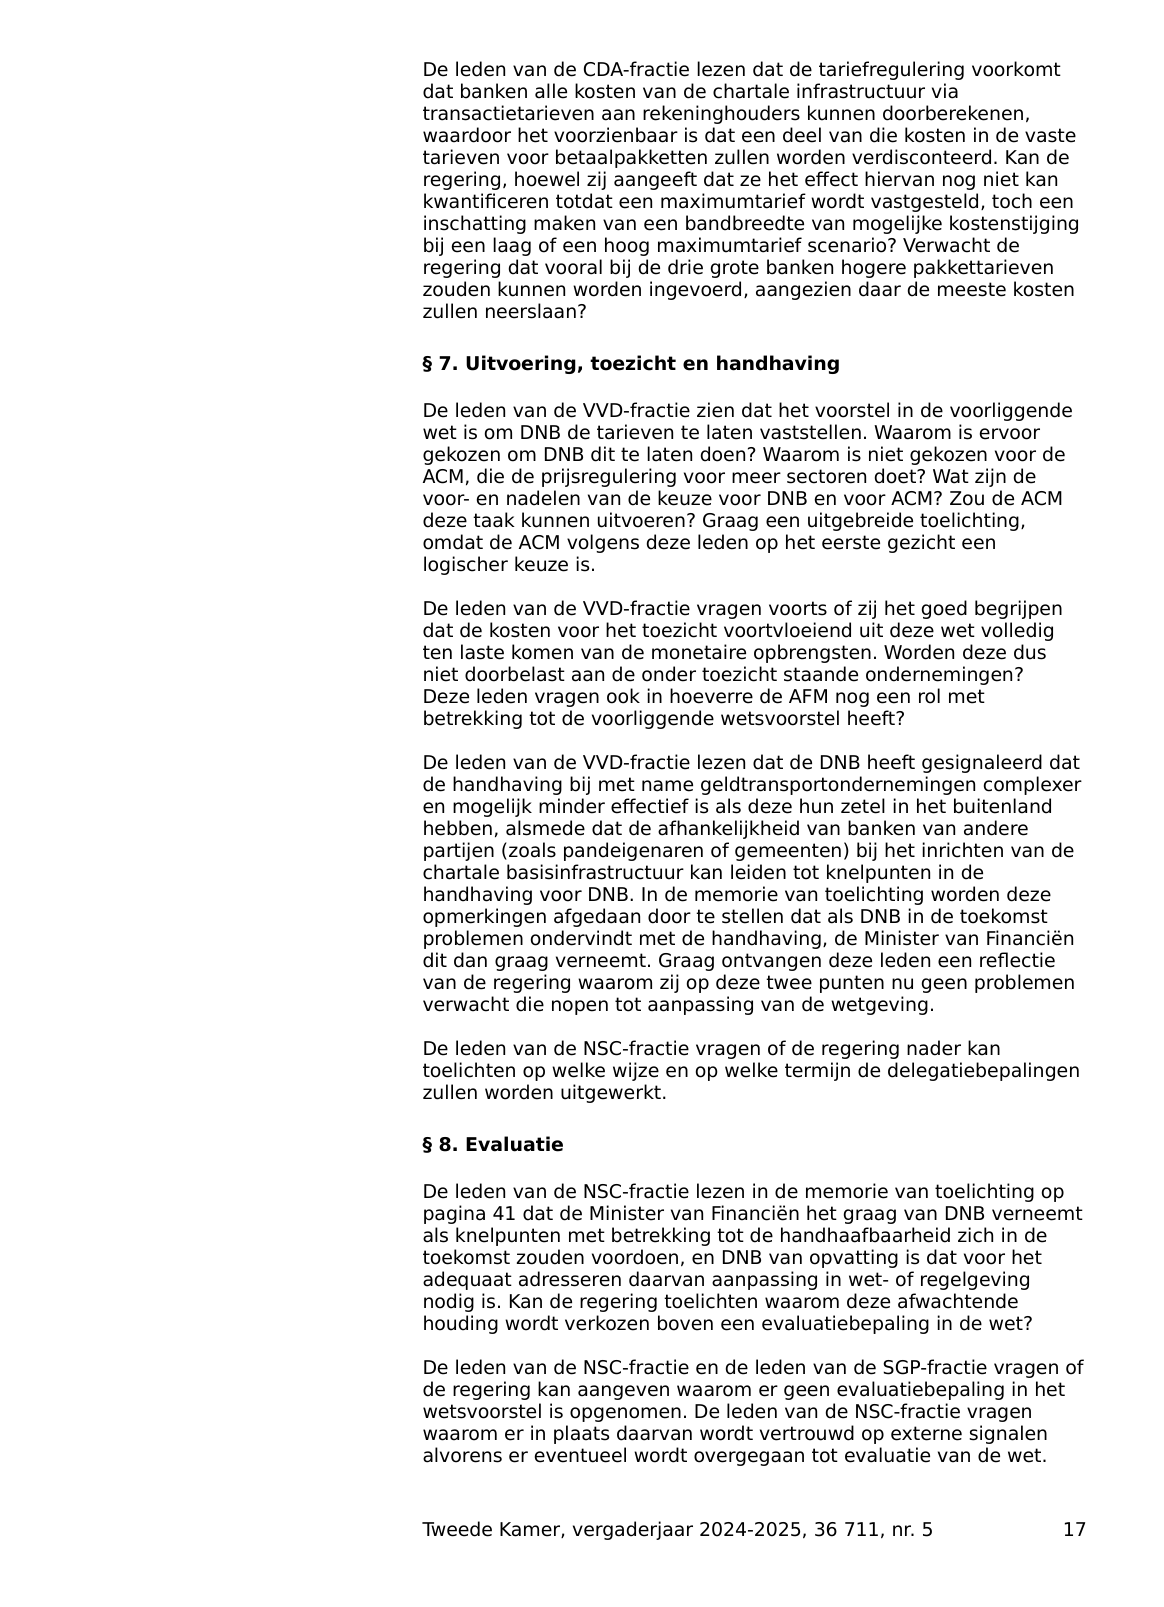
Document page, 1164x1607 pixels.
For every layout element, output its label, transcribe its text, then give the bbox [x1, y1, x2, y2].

text De leden van de NSC-fractie vragen of de regering nader kan toelichten op welke wijze en op welke termijn de delegatiebepalingen zullen worden uitgewerkt. [422, 1038, 1087, 1104]
text De leden van de VVD-fractie zien dat het voorstel in de voorliggende wet is om DNB de tarieven te laten vaststellen. Waarom is ervoor gekozen om DNB dit te laten doen? Waarom is niet gekozen voor de ACM, die de prijsregulering voor meer sectoren doet? Wat zijn de voor- en nadelen van de keuze voor DNB en voor ACM? Zou de ACM deze taak kunnen uitvoeren? Graag een uitgebreide toelichting, omdat de ACM volgens deze leden op het eerste gezicht een logischer keuze is. [422, 400, 1087, 576]
text De leden van de CDA-fractie lezen dat de tariefregulering voorkomt dat banken alle kosten van de chartale infrastructuur via transactietarieven aan rekeninghouders kunnen doorberekenen, waardoor het voorzienbaar is dat een deel van die kosten in de vaste tarieven voor betaalpakketten zullen worden verdisconteerd. Kan de regering, hoewel zij aangeeft dat ze het effect hiervan nog niet kan kwantificeren totdat een maximumtarief wordt vastgesteld, toch een inschatting maken van een bandbreedte van mogelijke kostenstijging bij een laag of een hoog maximumtarief scenario? Verwacht de regering dat vooral bij de drie grote banken hogere pakkettarieven zouden kunnen worden ingevoerd, aangezien daar de meeste kosten zullen neerslaan? [422, 59, 1087, 323]
text Deze leden vragen ook in hoeverre de AFM nog een rol met betrekking tot de voorliggende wetsvoorstel heeft? [422, 686, 1087, 730]
subtitle § 8. Evaluatie [422, 1134, 1087, 1156]
text De leden van de VVD-fractie vragen voorts of zij het goed begrijpen dat de kosten voor het toezicht voortvloeiend uit deze wet volledig ten laste komen van de monetaire opbrengsten. Worden deze dus niet doorbelast aan de onder toezicht staande ondernemingen? [422, 598, 1087, 686]
subtitle § 7. Uitvoering, toezicht en handhaving [422, 353, 1087, 375]
text De leden van de NSC-fractie en de leden van de SGP-fractie vragen of de regering kan aangeven waarom er geen evaluatiebepaling in het wetsvoorstel is opgenomen. De leden van de NSC-fractie vragen waarom er in plaats daarvan wordt vertrouwd op externe signalen alvorens er eventueel wordt overgegaan tot evaluatie van de wet. [422, 1357, 1087, 1467]
text De leden van de VVD-fractie lezen dat de DNB heeft gesignaleerd dat de handhaving bij met name geldtransportondernemingen complexer en mogelijk minder effectief is als deze hun zetel in het buitenland hebben, alsmede dat de afhankelijkheid van banken van andere partijen (zoals pandeigenaren of gemeenten) bij het inrichten van de chartale basisinfrastructuur kan leiden tot knelpunten in de handhaving voor DNB. In de memorie van toelichting worden deze opmerkingen afgedaan door te stellen dat als DNB in de toekomst problemen ondervindt met de handhaving, de Minister van Financiën dit dan graag verneemt. Graag ontvangen deze leden een reflectie van de regering waarom zij op deze twee punten nu geen problemen verwacht die nopen tot aanpassing van de wetgeving. [422, 752, 1087, 1016]
text De leden van de NSC-fractie lezen in de memorie van toelichting op pagina 41 dat de Minister van Financiën het graag van DNB verneemt als knelpunten met betrekking tot de handhaafbaarheid zich in de toekomst zouden voordoen, en DNB van opvatting is dat voor het adequaat adresseren daarvan aanpassing in wet- of regelgeving nodig is. Kan de regering toelichten waarom deze afwachtende houding wordt verkozen boven een evaluatiebepaling in de wet? [422, 1181, 1087, 1334]
